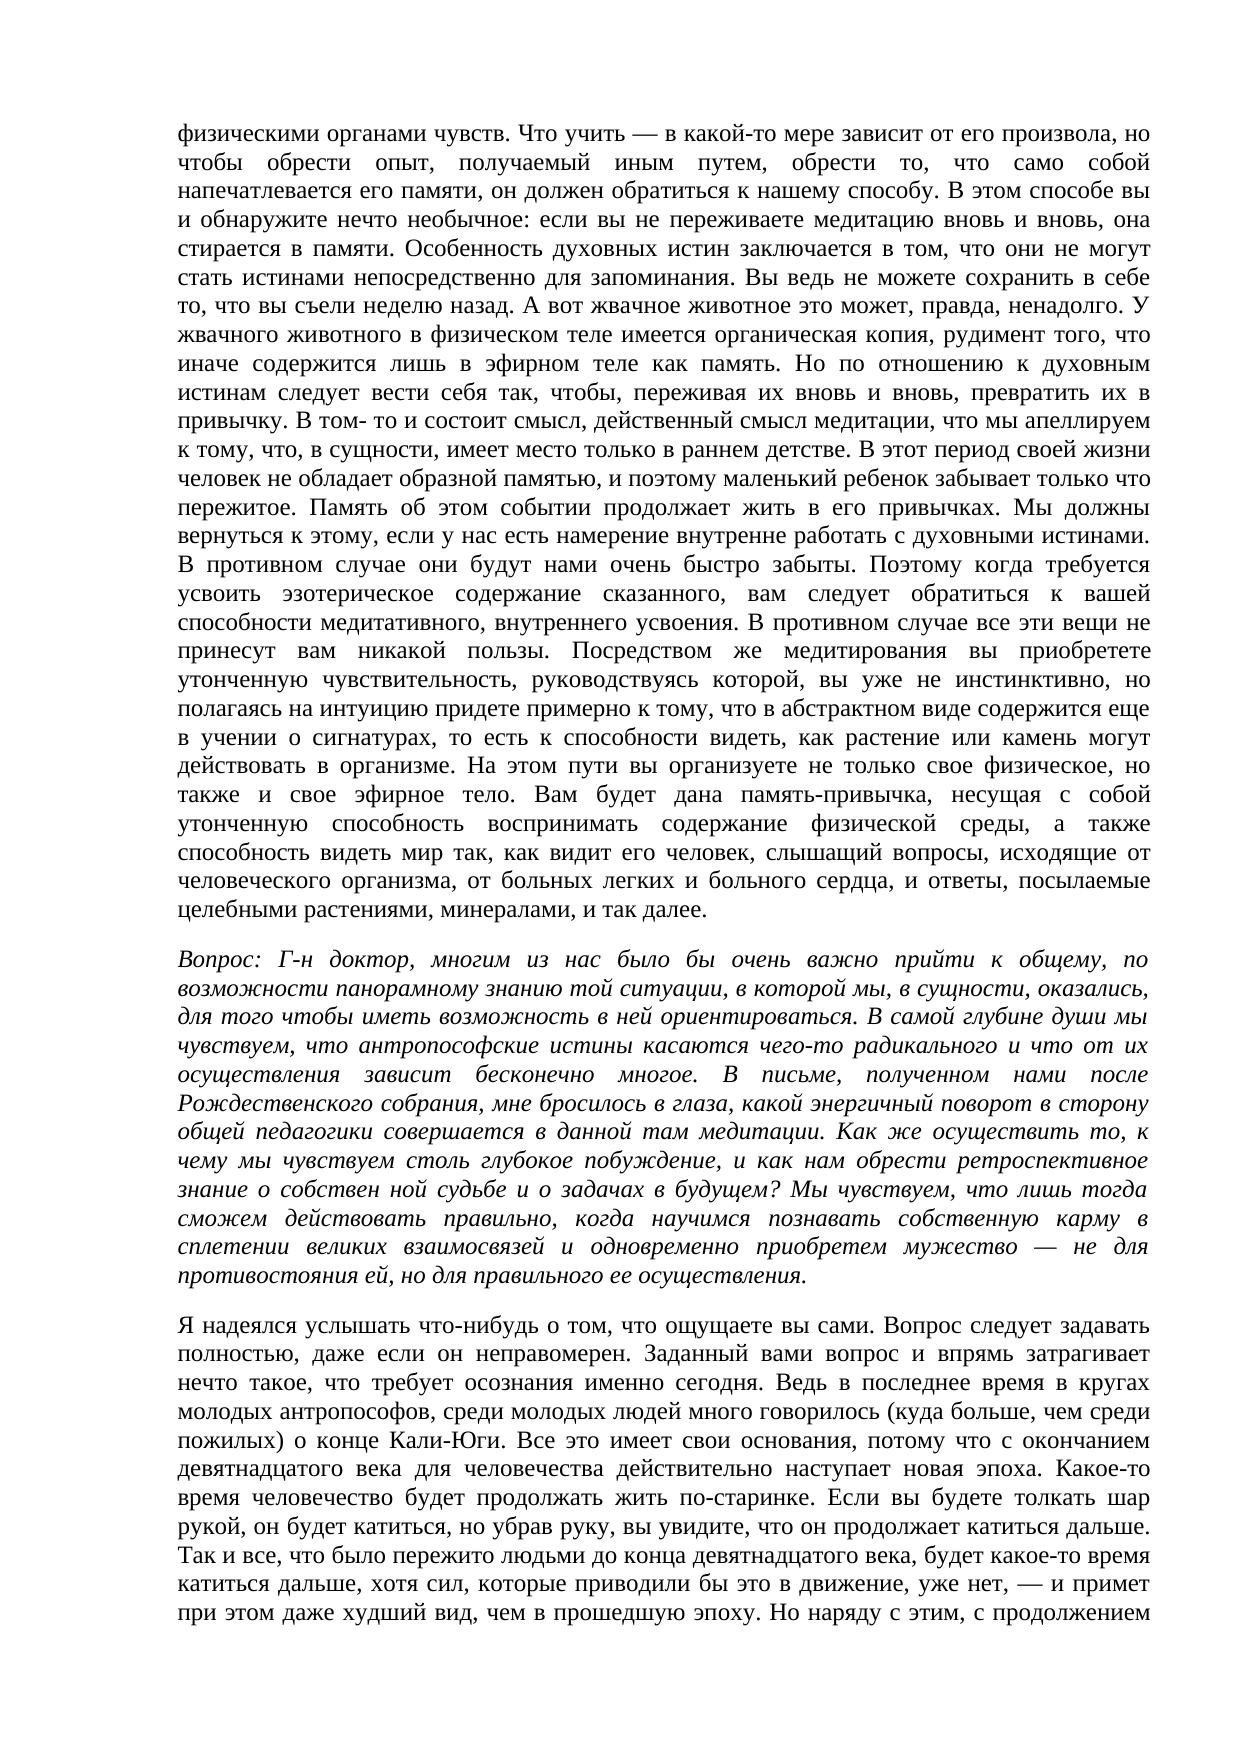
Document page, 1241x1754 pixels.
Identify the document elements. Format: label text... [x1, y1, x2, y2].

text Я надеялся услышать что-нибудь о том, что ощущаете вы сами. Вопрос следует задавать полностью, даже если он неправомерен. Заданный вами вопрос и впрямь затрагивает нечто такое, что требует осознания именно сегодня. Ведь в последнее время в кругах молодых антропософов, среди молодых людей много говорилось (куда больше, чем среди пожилых) о конце Кали-Юги. Все это имеет свои основания, потому что с окончанием девятнадцатого века для человечества действительно наступает новая эпоха. Какое-то время человечество будет продолжать жить по-старинке. Если вы будете толкать шар рукой, он будет катиться, но убрав руку, вы увидите, что он продолжает катиться дальше. Так и все, что было пережито людьми до конца девятнадцатого века, будет какое-то время катиться дальше, хотя сил, которые приводили бы это в движение, уже нет, — и примет при этом даже худший вид, чем в прошедшую эпоху. Но наряду с этим, с продолжением [177, 1310, 1152, 1626]
text физическими органами чувств. Что учить — в какой-то мере зависит от его произвола, но чтобы обрести опыт, получаемый иным путем, обрести то, что само собой напечатлевается его памяти, он должен обратиться к нашему способу. В этом способе вы и обнаружите нечто необычное: если вы не переживаете медитацию вновь и вновь, она стирается в памяти. Особенность духовных истин заключается в том, что они не могут стать истинами непосредственно для запоминания. Вы ведь не можете сохранить в себе то, что вы съели неделю назад. А вот жвачное животное это может, правда, ненадолго. У жвачного животного в физическом теле имеется органическая копия, рудимент того, что иначе содержится лишь в эфирном теле как память. Но по отношению к духовным истинам следует вести себя так, чтобы, переживая их вновь и вновь, превратить их в привычку. В том- то и состоит смысл, действенный смысл медитации, что мы апеллируем к тому, что, в сущности, имеет место только в раннем детстве. В этот период своей жизни человек не обладает образной памятью, и поэтому маленький ребенок забывает только что пережитое. Память об этом событии продолжает жить в его привычках. Мы должны вернуться к этому, если у нас есть намерение внутренне работать с духовными истинами. В противном случае они будут нами очень быстро забыты. Поэтому когда требуется усвоить эзотерическое содержание сказанного, вам следует обратиться к вашей способности медитативного, внутреннего усвоения. В противном случае все эти вещи не принесут вам никакой пользы. Посредством же медитирования вы приобретете утонченную чувствительность, руководствуясь которой, вы уже не инстинктивно, но полагаясь на интуицию придете примерно к тому, что в абстрактном виде содержится еще в учении о сигнатурах, то есть к способности видеть, как растение или камень могут действовать в организме. На этом пути вы организуете не только свое физическое, но также и свое эфирное тело. Вам будет дана память-привычка, несущая с собой утонченную способность воспринимать содержание физической среды, а также способность видеть мир так, как видит его человек, слышащий вопросы, исходящие от человеческого организма, от больных легких и больного сердца, и ответы, посылаемые целебными растениями, минералами, и так далее. [177, 118, 1152, 923]
text Вопрос: Г-н доктор, многим из нас было бы очень важно прийти к общему, по возможности панорамному знанию той ситуации, в которой мы, в сущности, оказались, для того чтобы иметь возможность в ней ориентироваться. В самой глубине души мы чувствуем, что антропософские истины касаются чего-то радикального и что от их осуществления зависит бесконечно многое. В письме, полученном нами после Рождественского собрания, мне бросилось в глаза, какой энергичный поворот в сторону общей педагогики совершается в данной там медитации. Как же осуществить то, к чему мы чувствуем столь глубокое побуждение, и как нам обрести ретроспективное знание о собствен ной судьбе и о задачах в будущем? Мы чувствуем, что лишь тогда сможем действовать правильно, когда научимся познавать собственную карму в сплетении великих взаимосвязей и одновременно приобретем мужество — не для противостояния ей, но для правильного ее осуществления. [177, 944, 1152, 1289]
